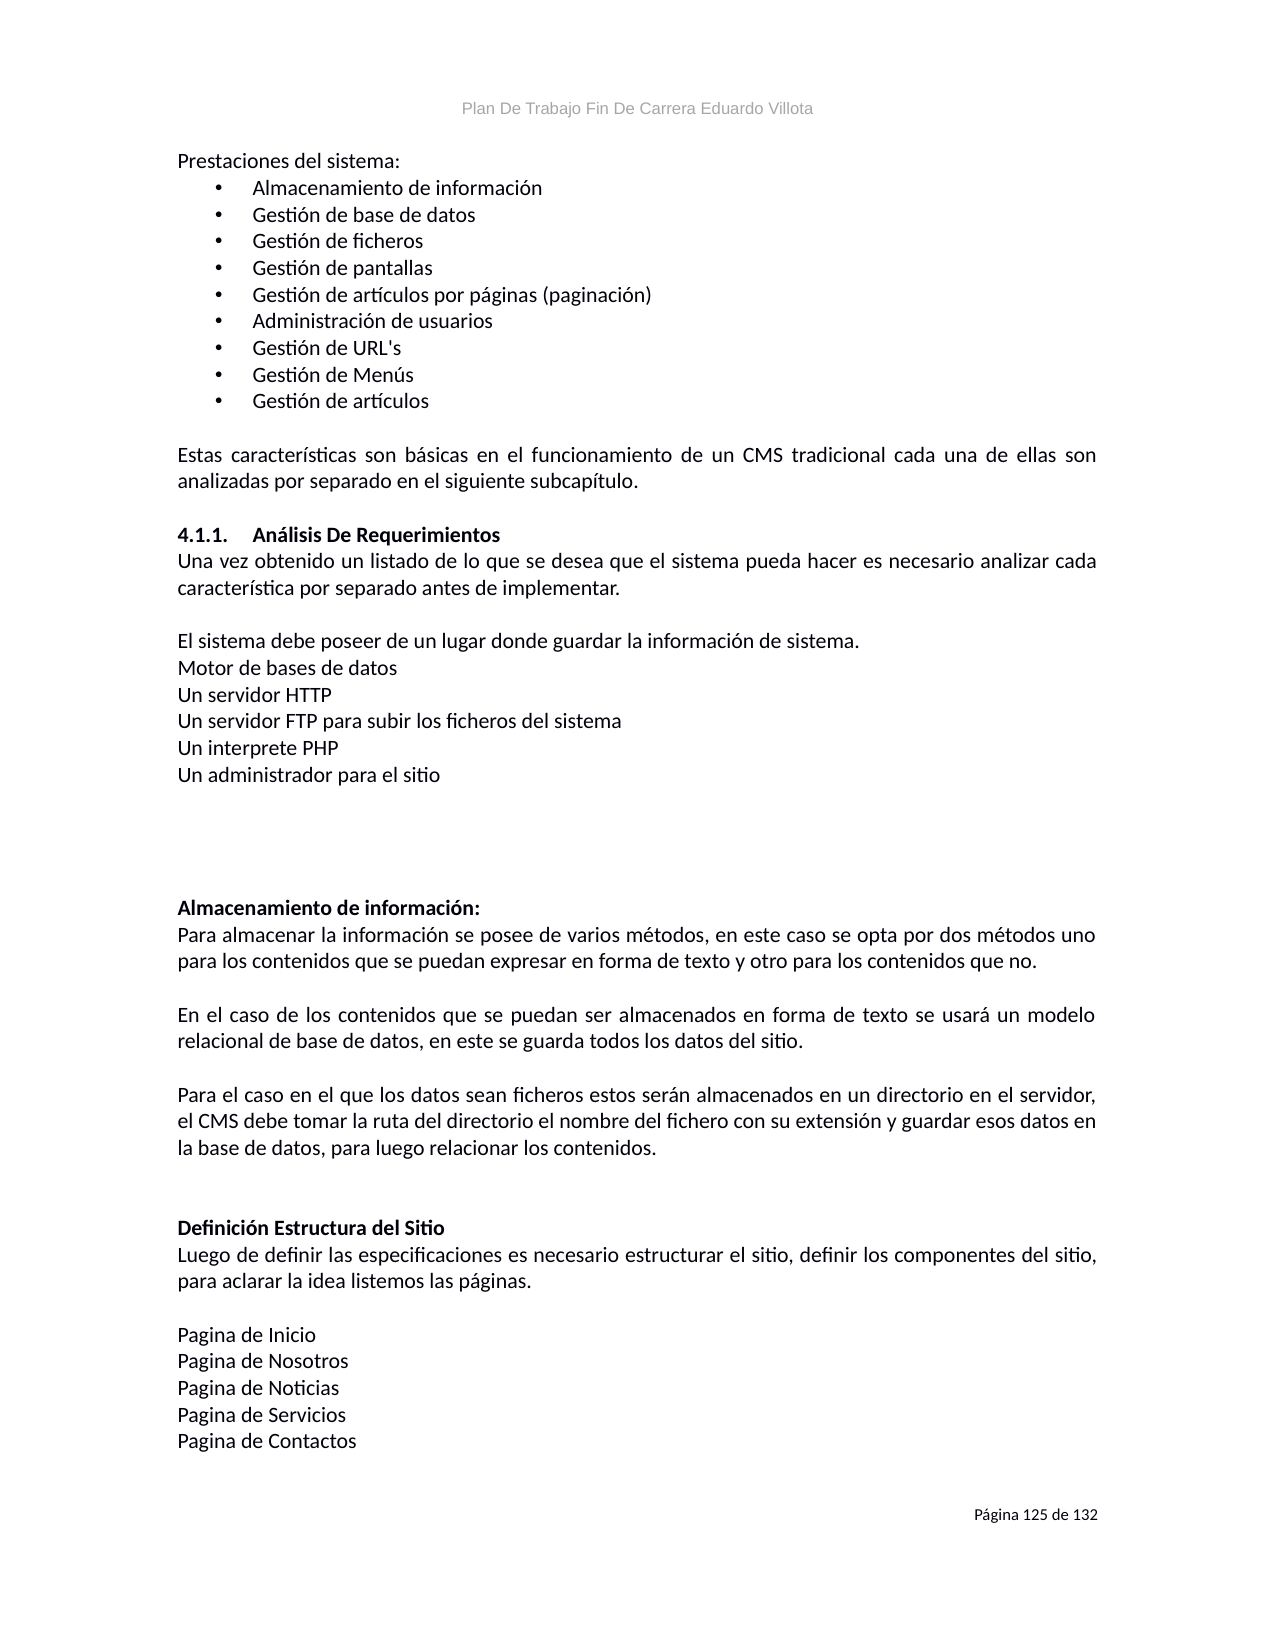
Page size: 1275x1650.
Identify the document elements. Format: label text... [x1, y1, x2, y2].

text Prestaciones del sistema: [177, 148, 1098, 174]
text Un servidor HTTP [177, 681, 1098, 708]
text Un administrador para el sitio [177, 761, 1098, 788]
text En el caso de los contenidos que se puedan ser almacenados en forma de texto se usará un modelo relacional de base de datos, en este se guarda todos los datos del sitio. [177, 1001, 1098, 1054]
text Un interprete PHP [177, 734, 1098, 761]
list Almacenamiento de información [215, 174, 1098, 201]
list Administración de usuarios [215, 308, 1098, 334]
text Definición Estructura del Sitio [177, 1214, 1098, 1241]
text 4.1.1. Análisis De Requerimientos [177, 521, 1098, 548]
text Pagina de Noticias [177, 1374, 1098, 1401]
list Gestión de base de datos [215, 201, 1098, 228]
text El sistema debe poseer de un lugar donde guardar la información de sistema. [177, 628, 1098, 654]
text Pagina de Servicios [177, 1401, 1098, 1428]
list Gestión de artículos [215, 388, 1098, 414]
text Motor de bases de datos [177, 654, 1098, 681]
text Luego de definir las especificaciones es necesario estructurar el sitio, definir los componentes del sitio, para aclarar la idea listemos las páginas. [177, 1241, 1098, 1294]
text Estas características son básicas en el funcionamiento de un CMS tradicional cada una de ellas son analizadas por separado en el siguiente subcapítulo. [177, 441, 1098, 494]
list Gestión de Menús [215, 361, 1098, 388]
list Gestión de ficheros [215, 228, 1098, 254]
text Para almacenar la información se posee de varios métodos, en este caso se opta por dos métodos uno para los contenidos que se puedan expresar en forma de texto y otro para los contenidos que no. [177, 921, 1098, 974]
text Pagina de Nosotros [177, 1348, 1098, 1374]
text Pagina de Inicio [177, 1321, 1098, 1348]
text Pagina de Contactos [177, 1428, 1098, 1454]
list Gestión de artículos por páginas (paginación) [215, 281, 1098, 308]
text Para el caso en el que los datos sean ficheros estos serán almacenados en un directorio en el servidor, el CMS debe tomar la ruta del directorio el nombre del fichero con su extensión y guardar esos datos en la base de datos, para luego relacionar los contenidos. [177, 1081, 1098, 1161]
list Gestión de pantallas [215, 254, 1098, 281]
list Gestión de URL's [215, 334, 1098, 361]
text Almacenamiento de información: [177, 894, 1098, 921]
text Un servidor FTP para subir los ficheros del sistema [177, 708, 1098, 734]
text Una vez obtenido un listado de lo que se desea que el sistema pueda hacer es necesario analizar cada característica por separado antes de implementar. [177, 548, 1098, 601]
